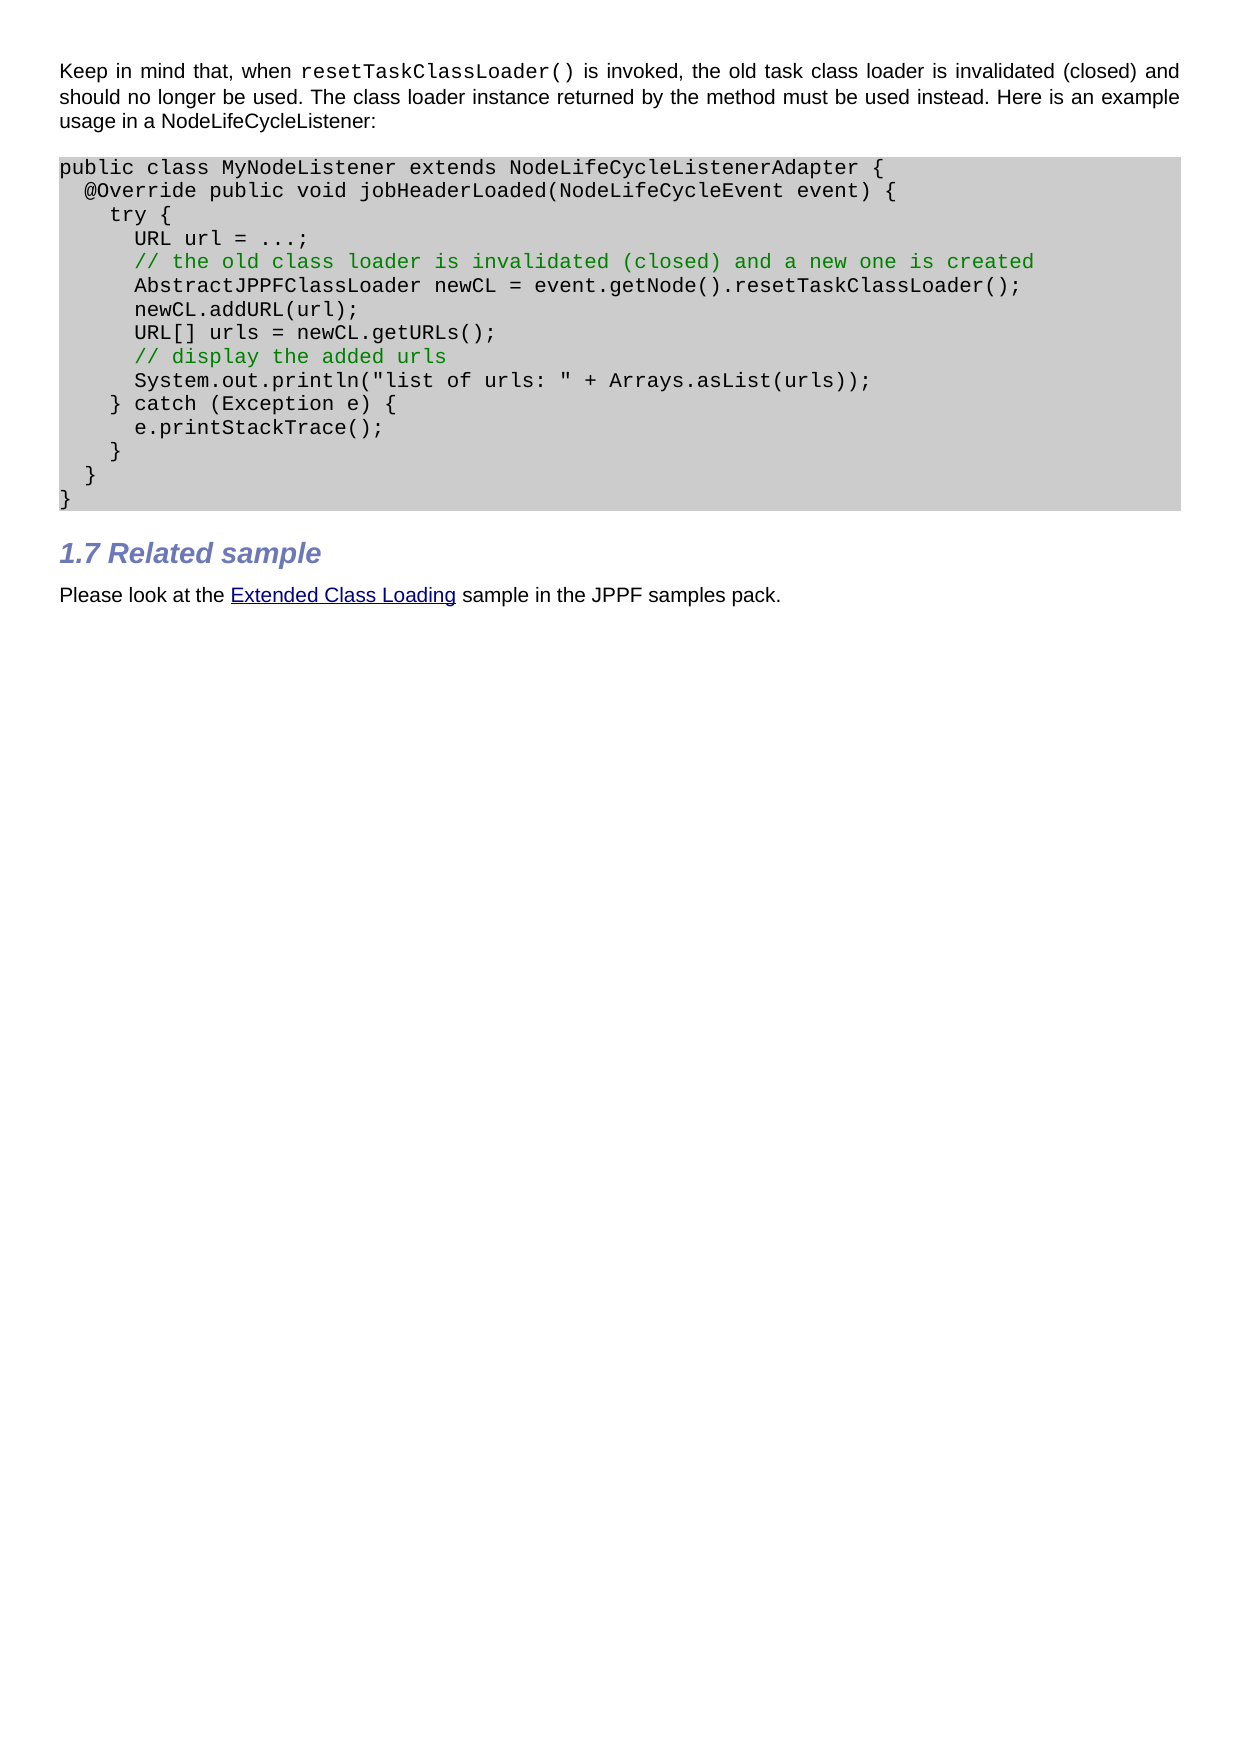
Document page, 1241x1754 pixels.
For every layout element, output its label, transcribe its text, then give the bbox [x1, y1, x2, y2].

text System.out.println("list of urls: " + Arrays.asList(urls)); [59, 369, 1181, 393]
text URL[] urls = newCL.getURLs(); [59, 322, 1181, 346]
text try { [59, 204, 1181, 228]
text } catch (Exception e) { [59, 393, 1181, 417]
text } [59, 441, 1181, 464]
text newCL.addURL(url); [59, 299, 1181, 322]
subtitle Related sample [59, 536, 1181, 570]
text URL url = ...; [59, 228, 1181, 251]
text @Override public void jobHeaderLoaded(NodeLifeCycleEvent event) { [59, 180, 1181, 204]
text // display the added urls [59, 346, 1181, 369]
text public class MyNodeListener extends NodeLifeCycleListenerAdapter { [59, 157, 1181, 180]
text } [59, 488, 1181, 511]
text Keep in mind that, when resetTaskClassLoader() is invoked, the old task class loader is invalidated (closed) and should no longer be used. The class loader instance returned by the method must be used instead. Here is an example usage in a NodeLifeCycleListener: [59, 59, 1181, 133]
text Please look at the Extended Class Loading sample in the JPPF samples pack. [59, 582, 1181, 606]
text AbstractJPPFClassLoader newCL = event.getNode().resetTaskClassLoader(); [59, 275, 1181, 299]
text // the old class loader is invalidated (closed) and a new one is created [59, 251, 1181, 275]
text e.printStackTrace(); [59, 417, 1181, 441]
text } [59, 464, 1181, 488]
